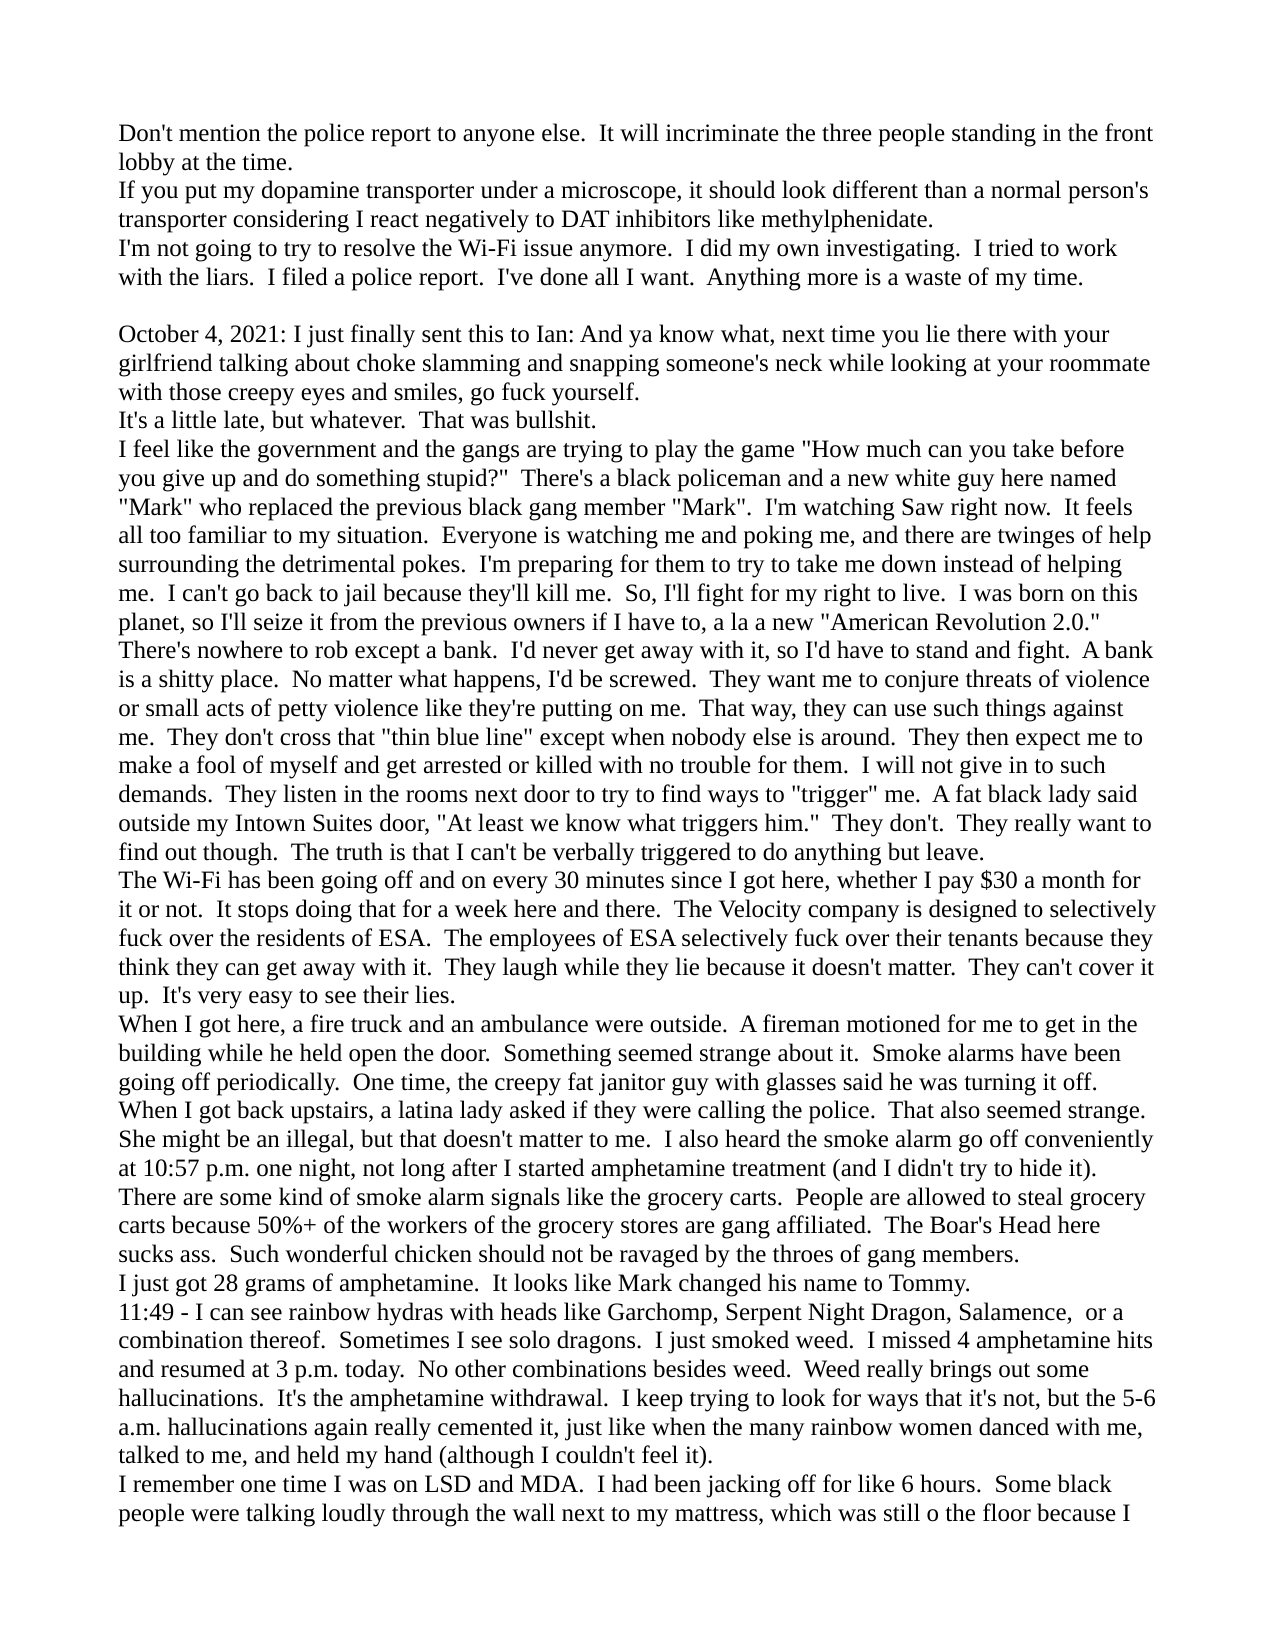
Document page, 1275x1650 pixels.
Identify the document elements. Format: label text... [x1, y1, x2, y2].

text It's a little late, but whatever. That was bullshit. [118, 406, 1157, 434]
text 11:49 - I can see rainbow hydras with heads like Garchomp, Serpent Night Dragon, Salamence, or a combination thereof. Sometimes I see solo dragons. I just smoked weed. I missed 4 amphetamine hits and resumed at 3 p.m. today. No other combinations besides weed. Weed really brings out some hallucinations. It's the amphetamine withdrawal. I keep trying to look for ways that it's not, but the 5-6 a.m. hallucinations again really cemented it, just like when the many rainbow women danced with me, talked to me, and held my hand (although I couldn't feel it). [118, 1297, 1157, 1469]
text The Wi-Fi has been going off and on every 30 minutes since I got here, whether I pay $30 a month for it or not. It stops doing that for a week here and there. The Velocity company is designed to selectively fuck over the residents of ESA. The employees of ESA selectively fuck over their tenants because they think they can get away with it. They laugh while they lie because it doesn't matter. They can't cover it up. It's very easy to see their lies. [118, 866, 1157, 1009]
text I feel like the government and the gangs are trying to play the game "How much can you take before you give up and do something stupid?" There's a black policeman and a new white guy here named "Mark" who replaced the previous black gang member "Mark". I'm watching Saw right now. It feels all too familiar to my situation. Everyone is watching me and poking me, and there are twinges of help surrounding the detrimental pokes. I'm preparing for them to try to take me down instead of helping me. I can't go back to jail because they'll kill me. So, I'll fight for my right to live. I was born on this planet, so I'll seize it from the previous owners if I have to, a la a new "American Revolution 2.0." There's nowhere to rob except a bank. I'd never get away with it, so I'd have to stand and fight. A bank is a shitty place. No matter what happens, I'd be screwed. They want me to conjure threats of violence or small acts of petty violence like they're putting on me. That way, they can use such things against me. They don't cross that "thin blue line" except when nobody else is around. They then expect me to make a fool of myself and get arrested or killed with no trouble for them. I will not give in to such demands. They listen in the rooms next door to try to find ways to "trigger" me. A fat black lady said outside my Intown Suites door, "At least we know what triggers him." They don't. They really want to find out though. The truth is that I can't be verbally triggered to do anything but leave. [118, 434, 1157, 866]
text October 4, 2021: I just finally sent this to Ian: And ya know what, next time you lie there with your girlfriend talking about choke slamming and snapping someone's neck while looking at your roommate with those creepy eyes and smiles, go fuck yourself. [118, 319, 1157, 406]
text When I got here, a fire truck and an ambulance were outside. A fireman motioned for me to get in the building while he held open the door. Something seemed strange about it. Smoke alarms have been going off periodically. One time, the creepy fat janitor guy with glasses said he was turning it off. When I got back upstairs, a latina lady asked if they were calling the police. That also seemed strange. She might be an illegal, but that doesn't matter to me. I also heard the smoke alarm go off conveniently at 10:57 p.m. one night, not long after I started amphetamine treatment (and I didn't try to hide it). There are some kind of smoke alarm signals like the grocery carts. People are allowed to steal grocery carts because 50%+ of the workers of the grocery stores are gang affiliated. The Boar's Head here sucks ass. Such wonderful chicken should not be ravaged by the throes of gang members. [118, 1009, 1157, 1268]
text If you put my dopamine transporter under a microscope, it should look different than a normal person's transporter considering I react negatively to DAT inhibitors like methylphenidate. [118, 176, 1157, 233]
text I'm not going to try to resolve the Wi-Fi issue anymore. I did my own investigating. I tried to work with the liars. I filed a police report. I've done all I want. Anything more is a waste of my time. [118, 233, 1157, 291]
text I just got 28 grams of amphetamine. It looks like Mark changed his name to Tommy. [118, 1268, 1157, 1297]
text Don't mention the police report to anyone else. It will incriminate the three people standing in the front lobby at the time. [118, 118, 1157, 176]
text I remember one time I was on LSD and MDA. I had been jacking off for like 6 hours. Some black people were talking loudly through the wall next to my mattress, which was still o the floor because I [118, 1469, 1157, 1527]
